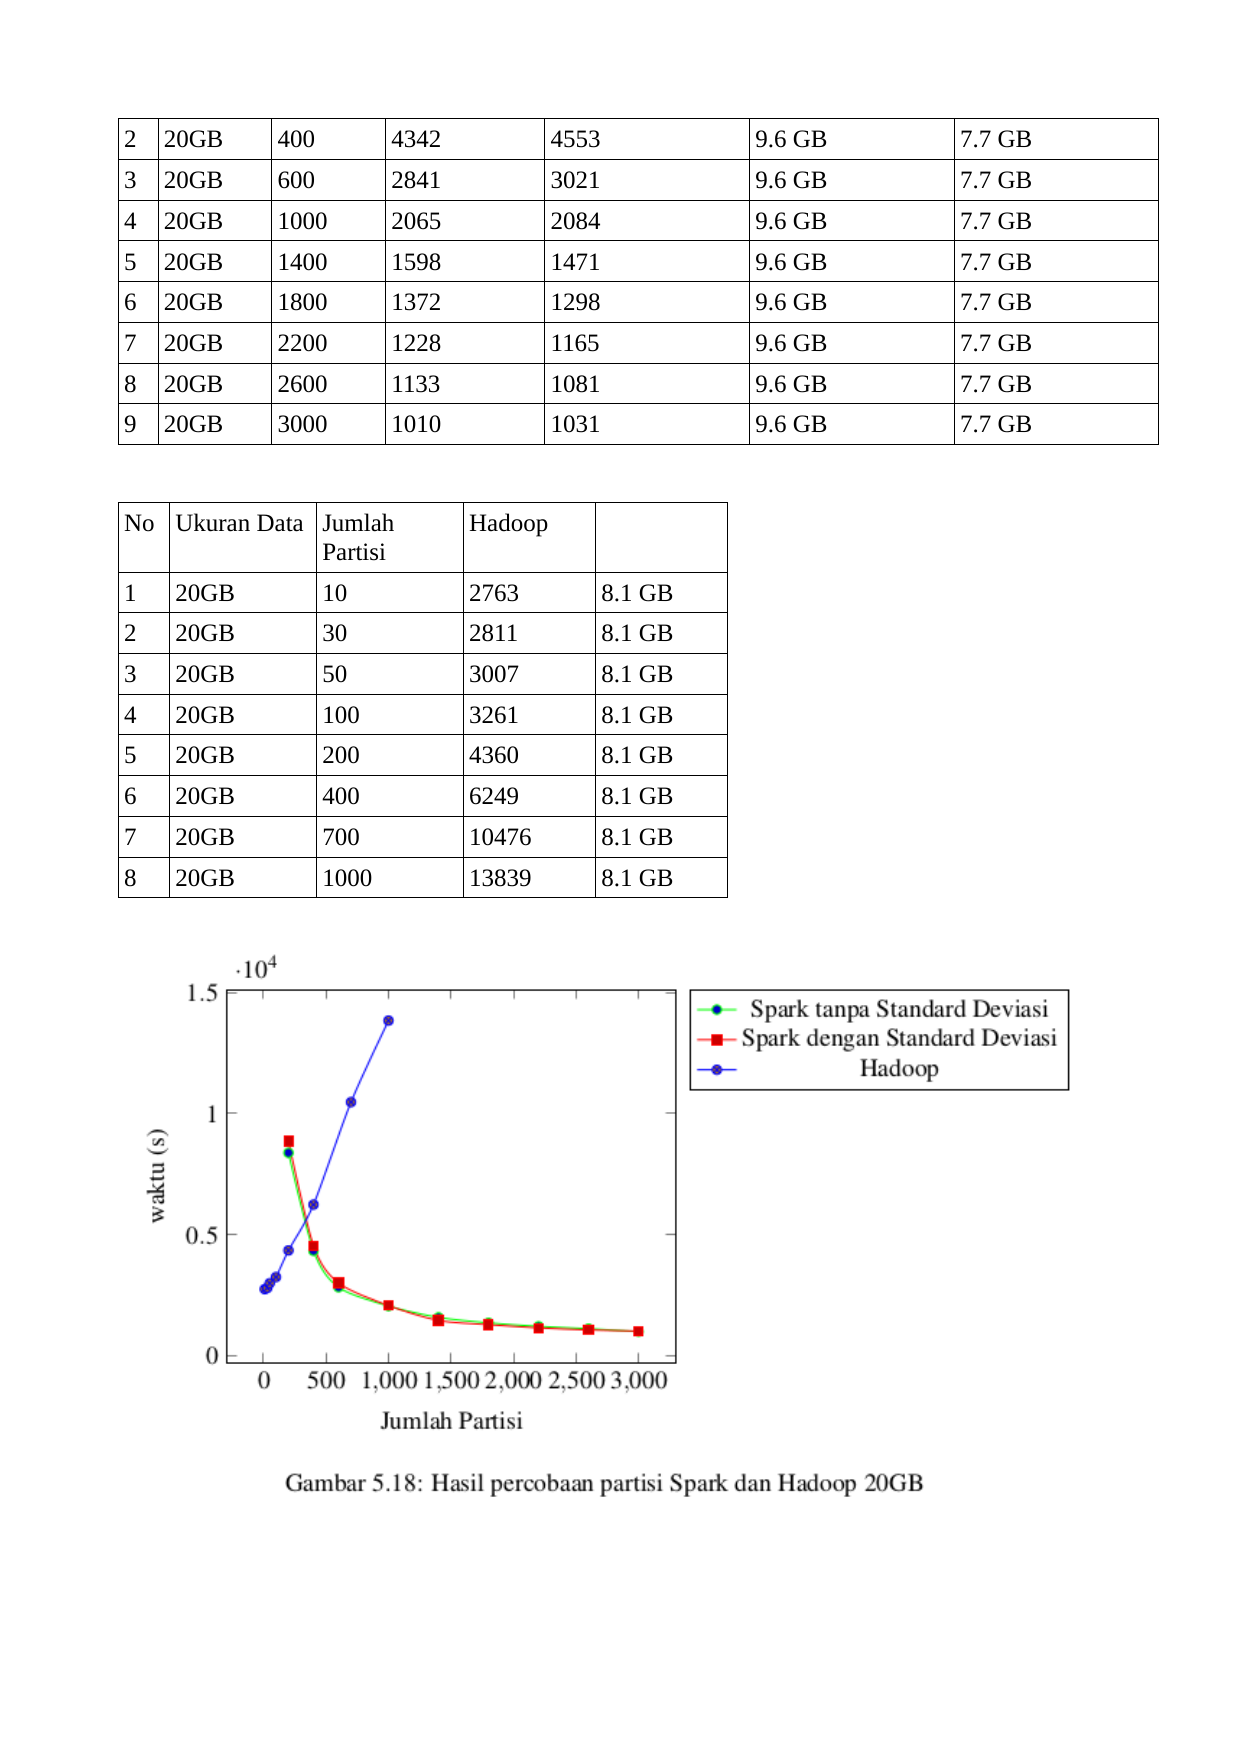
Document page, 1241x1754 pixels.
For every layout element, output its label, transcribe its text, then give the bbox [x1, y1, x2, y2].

table_cell 20GB [159, 282, 271, 322]
table_cell 3 [119, 654, 169, 694]
table_cell 2084 [545, 201, 749, 240]
table_cell 7.7 GB [955, 323, 1158, 362]
table_cell 2200 [272, 323, 385, 362]
table_cell 8 [119, 858, 169, 897]
table_cell 2 [119, 119, 158, 159]
table_cell 700 [317, 817, 463, 857]
table_cell 8.1 GB [596, 735, 727, 775]
table_cell 20GB [159, 323, 271, 362]
table_cell 3021 [545, 160, 749, 199]
table_header Jumlah Partisi [317, 503, 463, 571]
table_cell 1800 [272, 282, 385, 322]
table_cell 200 [317, 735, 463, 775]
table_cell 8 [119, 364, 158, 403]
table_cell 3 [119, 160, 158, 199]
table_cell 6 [119, 282, 158, 322]
table_cell 8.1 GB [596, 695, 727, 734]
table_cell 8.1 GB [596, 654, 727, 694]
table_cell 400 [317, 776, 463, 816]
table_cell 100 [317, 695, 463, 734]
table_cell 9.6 GB [750, 241, 954, 281]
table_cell 3007 [464, 654, 595, 694]
table_cell 2 [119, 613, 169, 653]
table_cell 8.1 GB [596, 613, 727, 653]
table_cell 1010 [386, 404, 544, 444]
table_cell 7.7 GB [955, 364, 1158, 403]
table_cell 1000 [272, 201, 385, 240]
table_cell 7 [119, 323, 158, 362]
table_header [596, 503, 727, 571]
table_cell 2065 [386, 201, 544, 240]
table_cell 9.6 GB [750, 119, 954, 159]
table_cell 20GB [159, 404, 271, 444]
table_cell 5 [119, 735, 169, 775]
table_cell 3000 [272, 404, 385, 444]
table_cell 2600 [272, 364, 385, 403]
table_cell 20GB [170, 695, 316, 734]
table_cell 9.6 GB [750, 282, 954, 322]
table_cell 7.7 GB [955, 241, 1158, 281]
table_cell 20GB [170, 817, 316, 857]
table_cell 20GB [159, 119, 271, 159]
table_cell 6249 [464, 776, 595, 816]
table_cell 2841 [386, 160, 544, 199]
table_cell 7.7 GB [955, 160, 1158, 199]
table_cell 1471 [545, 241, 749, 281]
table_cell 9.6 GB [750, 364, 954, 403]
table_cell 7 [119, 817, 169, 857]
table_cell 8.1 GB [596, 573, 727, 612]
table_cell 10 [317, 573, 463, 612]
table_cell 2763 [464, 573, 595, 612]
table_cell 9.6 GB [750, 160, 954, 199]
table_cell 20GB [159, 160, 271, 199]
table_cell 1598 [386, 241, 544, 281]
table_cell 4342 [386, 119, 544, 159]
table_header Ukuran Data [170, 503, 316, 571]
table_cell 1228 [386, 323, 544, 362]
table_cell 50 [317, 654, 463, 694]
table_cell 1081 [545, 364, 749, 403]
table_cell 5 [119, 241, 158, 281]
table_cell 20GB [170, 613, 316, 653]
table_cell 20GB [159, 201, 271, 240]
table_cell 1400 [272, 241, 385, 281]
table_cell 1 [119, 573, 169, 612]
table_cell 10476 [464, 817, 595, 857]
table_header Hadoop [464, 503, 595, 571]
table_cell 600 [272, 160, 385, 199]
table_cell 8.1 GB [596, 776, 727, 816]
table_cell 13839 [464, 858, 595, 897]
table_header No [119, 503, 169, 571]
table_cell 9.6 GB [750, 404, 954, 444]
table_cell 20GB [159, 241, 271, 281]
table_cell 4 [119, 695, 169, 734]
table_cell 7.7 GB [955, 404, 1158, 444]
table_cell 4360 [464, 735, 595, 775]
table_cell 20GB [170, 858, 316, 897]
table_cell 9 [119, 404, 158, 444]
table_cell 1000 [317, 858, 463, 897]
table_cell 9.6 GB [750, 201, 954, 240]
table_cell 20GB [170, 654, 316, 694]
table_cell 7.7 GB [955, 119, 1158, 159]
table_cell 20GB [170, 573, 316, 612]
table_cell 1031 [545, 404, 749, 444]
table_cell 30 [317, 613, 463, 653]
table_cell 1298 [545, 282, 749, 322]
table_cell 3261 [464, 695, 595, 734]
table_cell 20GB [170, 735, 316, 775]
table_cell 8.1 GB [596, 817, 727, 857]
table_cell 400 [272, 119, 385, 159]
table_cell 7.7 GB [955, 201, 1158, 240]
table_cell 1133 [386, 364, 544, 403]
table_cell 6 [119, 776, 169, 816]
table_cell 20GB [159, 364, 271, 403]
table_cell 8.1 GB [596, 858, 727, 897]
table_cell 4553 [545, 119, 749, 159]
table_cell 4 [119, 201, 158, 240]
table_cell 2811 [464, 613, 595, 653]
table_cell 9.6 GB [750, 323, 954, 362]
table_cell 1372 [386, 282, 544, 322]
table_cell 1165 [545, 323, 749, 362]
table_cell 20GB [170, 776, 316, 816]
table_cell 7.7 GB [955, 282, 1158, 322]
